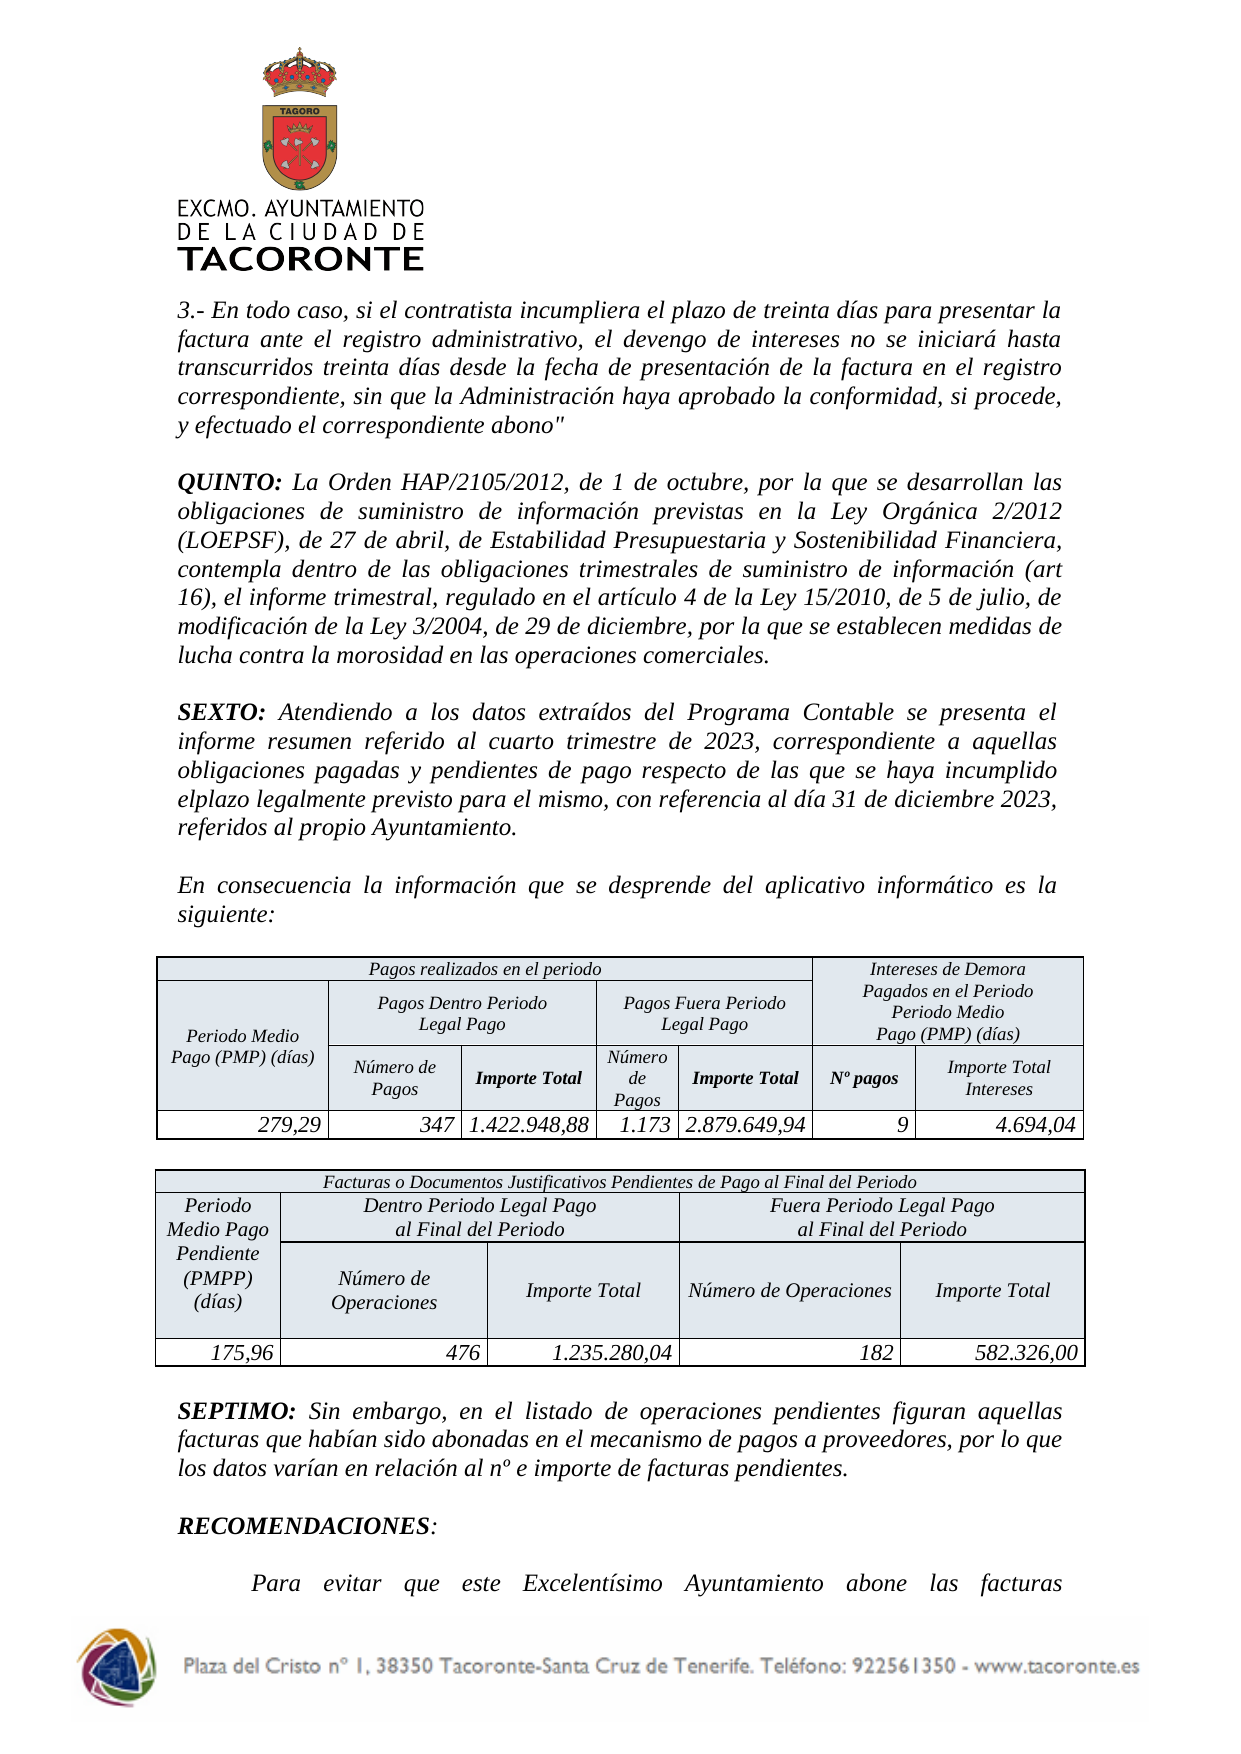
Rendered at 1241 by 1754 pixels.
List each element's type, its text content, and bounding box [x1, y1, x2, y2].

table_cell 175,96 [156, 1339, 280, 1365]
text En consecuencia la información que se desprende del aplicativo informático es la siguiente: [177, 870, 1058, 927]
table_cell Número de Pagos [329, 1046, 461, 1110]
table_cell Pagos Dentro Periodo Legal Pago [329, 981, 596, 1044]
table_cell Importe Total [488, 1243, 679, 1338]
table_header Facturas o Documentos Justificativos Pendientes de Pago al Final del Periodo [156, 1171, 1084, 1192]
table_cell Nº pagos [813, 1046, 915, 1110]
table_cell 582.326,00 [901, 1339, 1084, 1365]
text SEPTIMO: Sin embargo, en el listado de operaciones pendientes figuran aquellas facturas que habían sido abonadas en el mecanismo de pagos a proveedores, por lo que los datos varían en relación al nº e importe de facturas pendientes. [177, 1396, 1063, 1482]
table_cell Periodo Medio Pago (PMP) (días) [158, 981, 328, 1110]
table_cell Número de Operaciones [281, 1243, 487, 1338]
table_header Pagos realizados en el periodo [158, 958, 812, 980]
table_cell Número de Operaciones [680, 1243, 900, 1338]
picture [177, 47, 424, 271]
table_cell 4.694,04 [916, 1111, 1083, 1138]
table_cell 1.235.280,04 [488, 1339, 679, 1365]
table_cell 2.879.649,94 [679, 1111, 812, 1138]
table_cell Pagos Fuera Periodo Legal Pago [597, 981, 812, 1044]
table_cell Número de Pagos [597, 1046, 678, 1110]
table_cell Importe Total [679, 1046, 812, 1110]
text RECOMENDACIONES: [177, 1511, 1063, 1539]
table_cell 347 [329, 1111, 461, 1138]
table_cell 1.422.948,88 [462, 1111, 596, 1138]
text QUINTO: La Orden HAP/2105/2012, de 1 de octubre, por la que se desarrollan las obligaciones de suministro de información previstas en la Ley Orgánica 2/2012 (LOEPSF), de 27 de abril, de Estabilidad Presupuestaria y Sostenibilidad Financiera, contempla dentro de las obligaciones trimestrales de suministro de información (art 16), el informe trimestral, regulado en el artículo 4 de la Ley 15/2010, de 5 de julio, de modificación de la Ley 3/2004, de 29 de diciembre, por la que se establecen medidas de lucha contra la morosidad en las operaciones comerciales. [177, 467, 1063, 669]
table_cell Importe Total Intereses [916, 1046, 1083, 1110]
table_cell Importe Total [462, 1046, 596, 1110]
table_cell 9 [813, 1111, 915, 1138]
table_cell Periodo Medio Pago Pendiente (PMPP) (días) [156, 1193, 280, 1338]
table_cell Dentro Periodo Legal Pago al Final del Periodo [281, 1193, 679, 1241]
table_cell Importe Total [901, 1243, 1084, 1338]
text 3.- En todo caso, si el contratista incumpliera el plazo de treinta días para presentar la factura ante el registro administrativo, el devengo de intereses no se iniciará hasta transcurridos treinta días desde la fecha de presentación de la factura en el registro correspondiente, sin que la Administración haya aprobado la conformidad, si procede, y efectuado el correspondiente abono" [177, 295, 1063, 439]
table_cell 1.173 [597, 1111, 678, 1138]
table_cell 476 [281, 1339, 487, 1365]
picture [71, 1616, 1150, 1722]
table_cell 182 [680, 1339, 900, 1365]
table_header Intereses de Demora Pagados en el Periodo Periodo Medio Pago (PMP) (días) [813, 958, 1083, 1044]
text SEXTO: Atendiendo a los datos extraídos del Programa Contable se presenta el informe resumen referido al cuarto trimestre de 2023, correspondiente a aquellas obligaciones pagadas y pendientes de pago respecto de las que se haya incumplido elplazo legalmente previsto para el mismo, con referencia al día 31 de diciembre 2023, referidos al propio Ayuntamiento. [177, 697, 1058, 841]
text Para evitar que este Excelentísimo Ayuntamiento abone las facturas [177, 1568, 1063, 1597]
table_cell Fuera Periodo Legal Pago al Final del Periodo [680, 1193, 1084, 1241]
table_cell 279,29 [158, 1111, 328, 1138]
